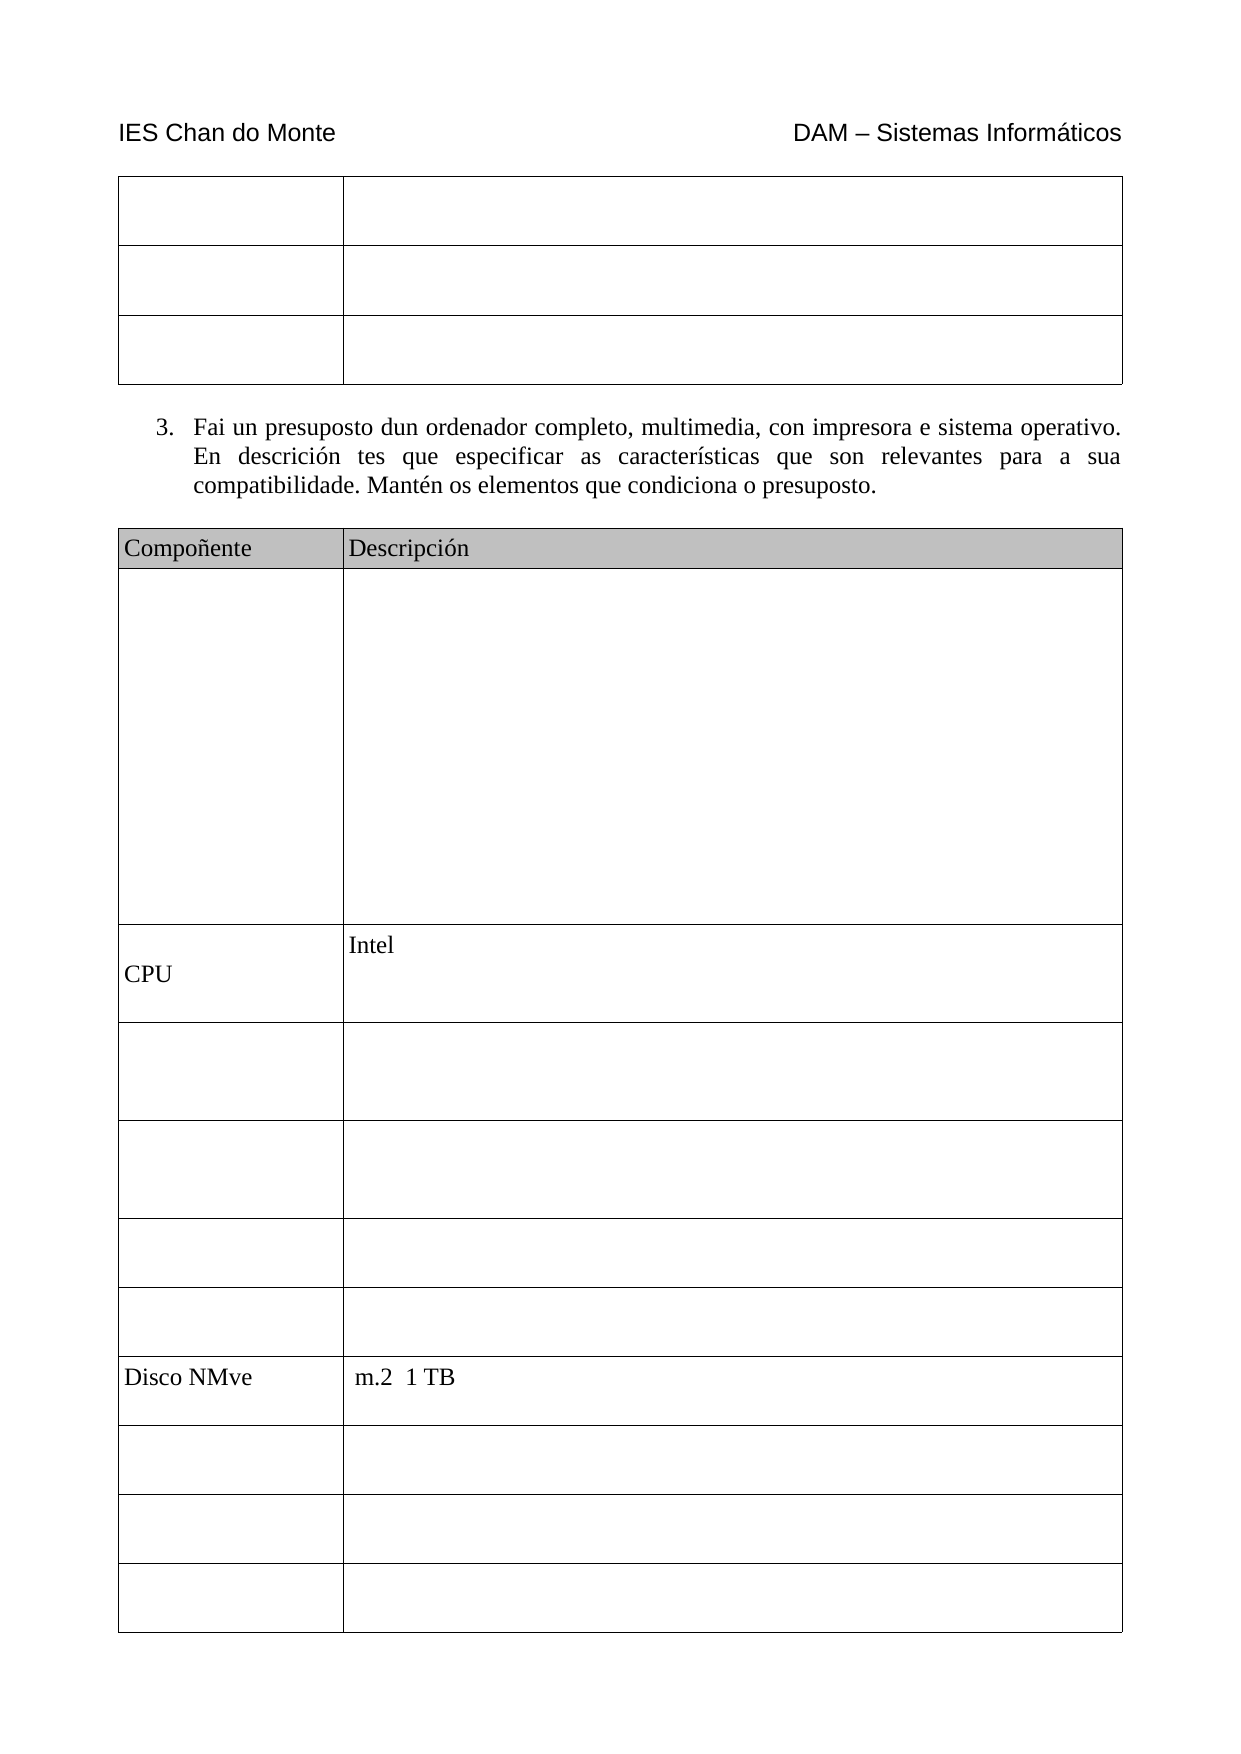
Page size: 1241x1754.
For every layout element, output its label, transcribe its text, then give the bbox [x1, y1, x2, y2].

table_cell [344, 1426, 1122, 1494]
table_cell [344, 316, 1122, 383]
table_cell Intel [344, 925, 1122, 1022]
table_cell [119, 1219, 343, 1287]
table_cell [119, 177, 343, 245]
table_cell [344, 1564, 1122, 1632]
table_cell CPU [119, 925, 343, 1022]
table_cell [344, 1288, 1122, 1356]
table_cell [344, 1121, 1122, 1218]
table_header Descripción [344, 529, 1122, 568]
table_cell Disco NMve [119, 1357, 343, 1425]
table_cell [344, 1495, 1122, 1563]
table_cell [344, 569, 1122, 924]
table_cell [119, 1288, 343, 1356]
table_cell m.2 1 TB [344, 1357, 1122, 1425]
table_cell [119, 1495, 343, 1563]
table_cell [119, 1564, 343, 1632]
table_cell [119, 1426, 343, 1494]
list Fai un presuposto dun ordenador completo, multimedia, con impresora e sistema operativo. En descrición tes que especificar as características que son relevantes para a sua compatibilidade. Mantén os elementos que condiciona o presuposto. [156, 412, 1122, 499]
table_cell [119, 246, 343, 314]
table_cell [119, 569, 343, 924]
table_cell [344, 177, 1122, 245]
table_cell [344, 1023, 1122, 1120]
table_cell [119, 1121, 343, 1218]
table_cell [119, 1023, 343, 1120]
table_cell [344, 246, 1122, 314]
table_cell [119, 316, 343, 383]
table_cell [344, 1219, 1122, 1287]
table_header Compoñente [119, 529, 343, 568]
